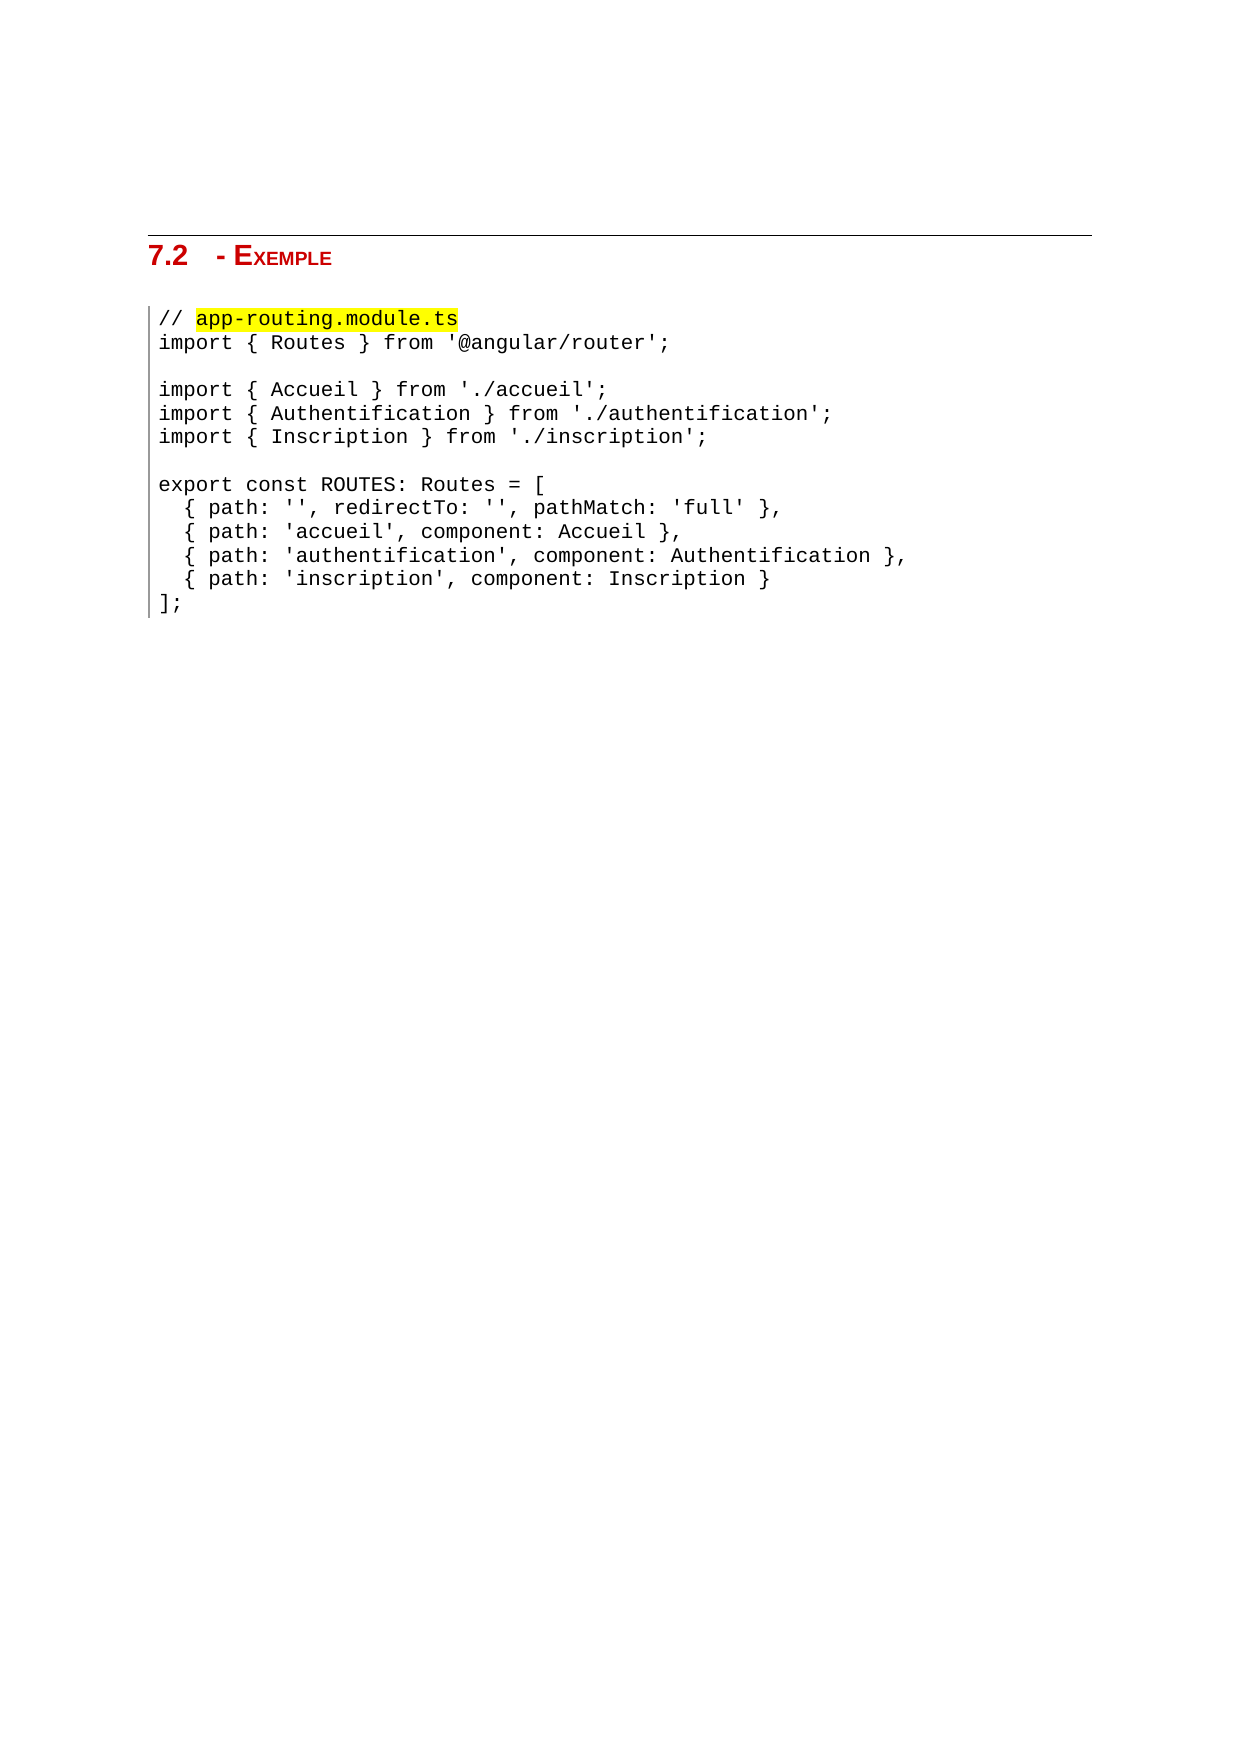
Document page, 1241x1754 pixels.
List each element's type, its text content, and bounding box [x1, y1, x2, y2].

subtitle - Exemple [148, 236, 1092, 271]
text // app-routing.module.ts import { Routes } from '@angular/router'; import { Accueil } from './accueil'; import { Authentification } from './authentification'; import { Inscription } from './inscription'; export const ROUTES: Routes = [ { path: '', redirectTo: '', pathMatch: 'full' }, { path: 'accueil', component: Accueil }, { path: 'authentification', component: Authentification }, { path: 'inscription', component: Inscription } ]; [150, 306, 1092, 618]
